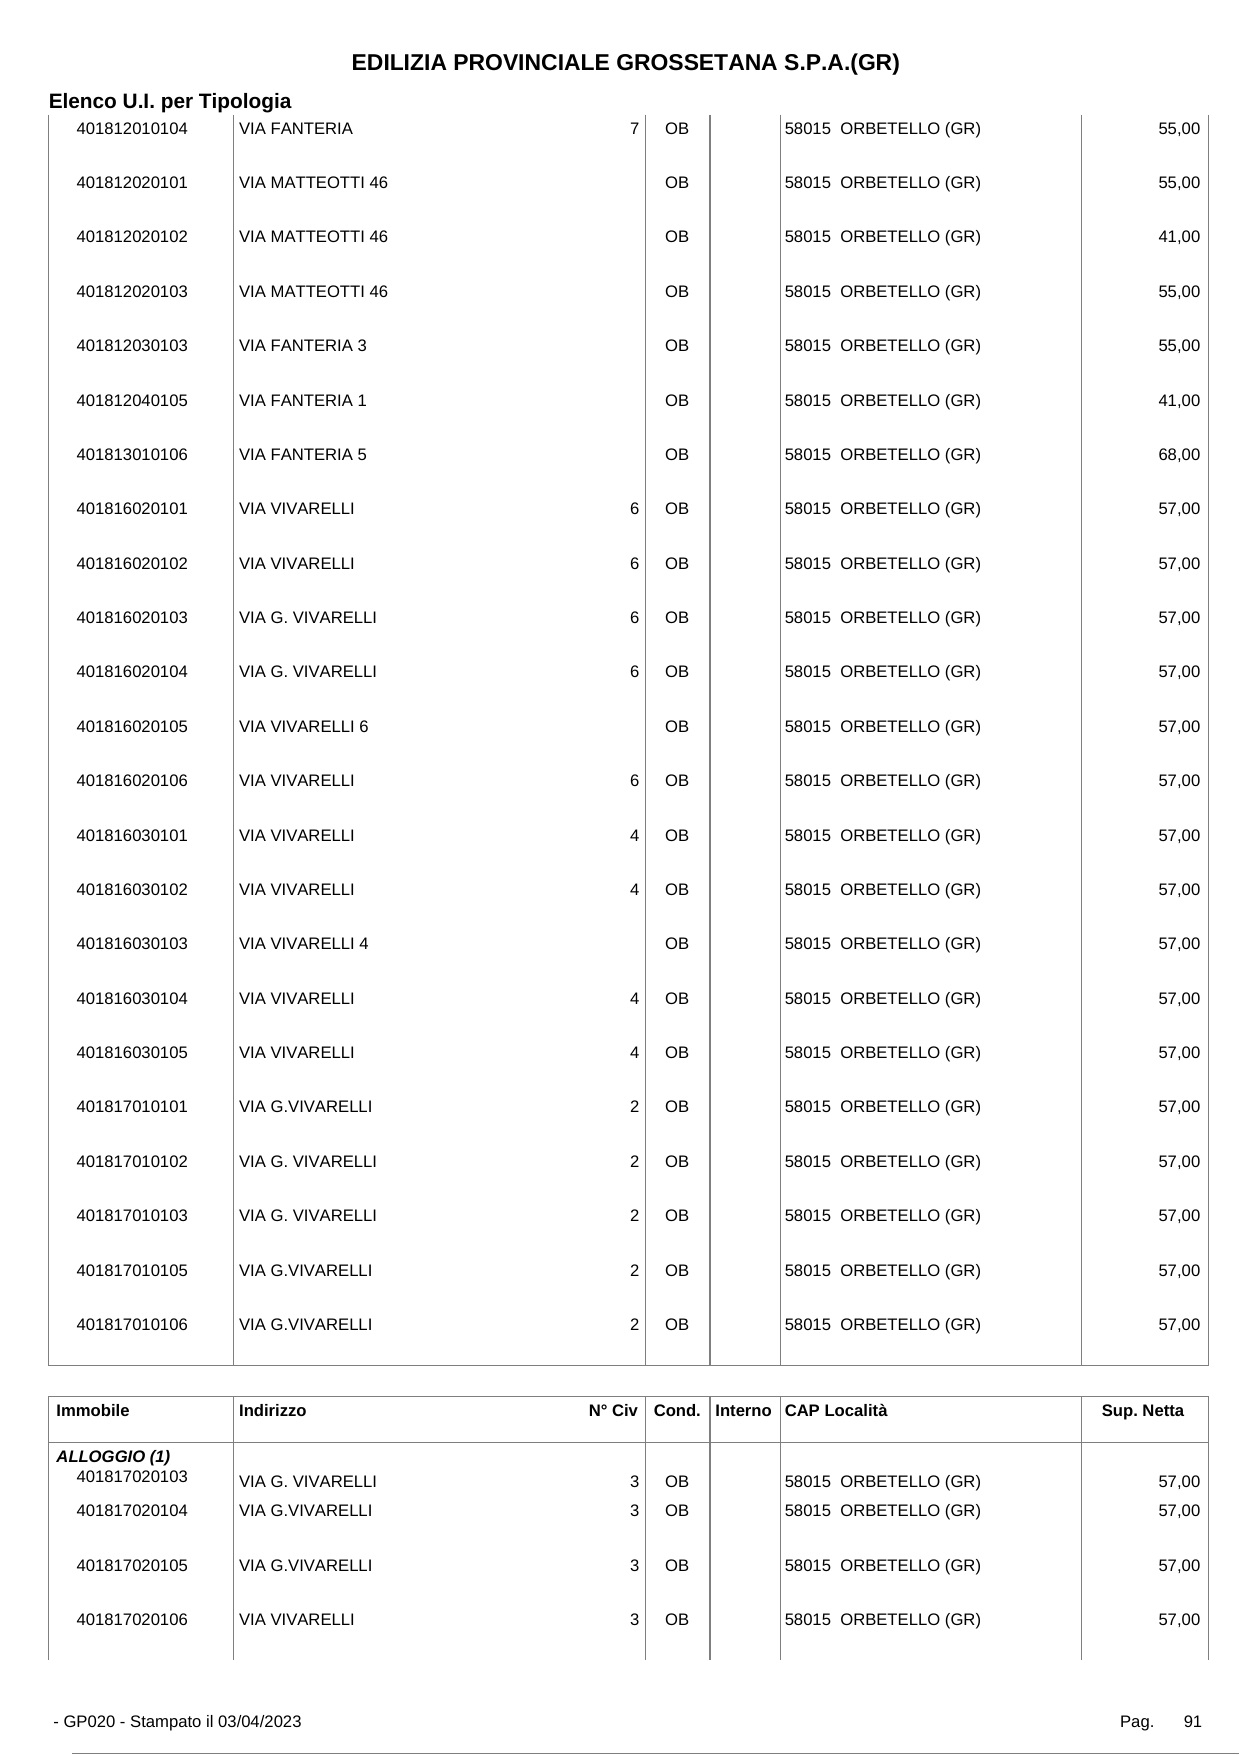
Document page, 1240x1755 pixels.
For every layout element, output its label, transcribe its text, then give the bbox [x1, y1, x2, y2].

table_cell OB [646, 1256, 709, 1311]
table_cell OB [646, 332, 709, 386]
table_cell 58015 ORBETELLO (GR) [781, 985, 1081, 1039]
table_cell [711, 386, 780, 441]
table_cell 57,00 [1082, 1093, 1208, 1148]
table_cell 58015 ORBETELLO (GR) [781, 1093, 1081, 1148]
table_cell [589, 386, 645, 441]
table_cell 58015 ORBETELLO (GR) [781, 1606, 1081, 1660]
table_cell OB [646, 441, 709, 495]
table_cell 2 [589, 1148, 645, 1202]
table_cell [589, 713, 645, 767]
table_cell 2 [589, 1311, 645, 1365]
table_cell 401817010105 [49, 1256, 233, 1311]
table_cell [589, 278, 645, 332]
table_cell [589, 223, 645, 278]
table_cell 6 [589, 550, 645, 604]
table_cell 401817020105 [49, 1551, 233, 1606]
table_cell 401816020101 [49, 495, 233, 549]
table_cell [711, 495, 780, 549]
table_cell [711, 1551, 780, 1606]
table_header Interno [711, 1397, 780, 1442]
table_cell OB [646, 1551, 709, 1606]
table_cell 6 [589, 495, 645, 549]
table_cell OB [646, 495, 709, 549]
table_cell 401816030101 [49, 821, 233, 876]
table_cell OB [646, 930, 709, 984]
table_cell 4 [589, 876, 645, 930]
table_cell [711, 441, 780, 495]
table_cell OB [646, 1311, 709, 1365]
table_cell 3 [589, 1551, 645, 1606]
table_cell VIA VIVARELLI [234, 876, 588, 930]
table_cell 58015 ORBETELLO (GR) [781, 441, 1081, 495]
table_cell VIA VIVARELLI [234, 495, 588, 549]
table_cell [589, 169, 645, 223]
table_cell VIA G. VIVARELLI [234, 1148, 588, 1202]
table_header N° Civ [589, 1397, 645, 1442]
table_cell VIA G. VIVARELLI [234, 1202, 588, 1256]
table_cell 2 [589, 1202, 645, 1256]
table_cell 401817020106 [49, 1606, 233, 1660]
table_cell 58015 ORBETELLO (GR) [781, 876, 1081, 930]
table_cell 55,00 [1082, 115, 1208, 169]
table_cell 401816030105 [49, 1039, 233, 1093]
table_cell VIA MATTEOTTI 46 [234, 223, 588, 278]
table_cell VIA G.VIVARELLI [234, 1093, 588, 1148]
table_cell 58015 ORBETELLO (GR) [781, 1551, 1081, 1606]
table_cell [711, 713, 780, 767]
table_cell 58015 ORBETELLO (GR) [781, 1039, 1081, 1093]
table_cell VIA FANTERIA 1 [234, 386, 588, 441]
table_cell 58015 ORBETELLO (GR) [781, 1497, 1081, 1551]
table_cell [711, 332, 780, 386]
table_cell 58015 ORBETELLO (GR) [781, 278, 1081, 332]
table_cell 3 [589, 1606, 645, 1660]
table_cell VIA FANTERIA 5 [234, 441, 588, 495]
table_cell 58015 ORBETELLO (GR) [781, 1443, 1081, 1497]
table_cell 401812020101 [49, 169, 233, 223]
table_cell 6 [589, 604, 645, 658]
table_cell OB [646, 1039, 709, 1093]
table_cell [711, 658, 780, 713]
table_cell 57,00 [1082, 1606, 1208, 1660]
table_cell OB [646, 1443, 709, 1497]
table_cell 57,00 [1082, 1202, 1208, 1256]
table_cell 3 [589, 1443, 645, 1497]
table_cell 55,00 [1082, 169, 1208, 223]
table_cell 58015 ORBETELLO (GR) [781, 1311, 1081, 1365]
table_cell VIA G.VIVARELLI [234, 1256, 588, 1311]
table_cell OB [646, 713, 709, 767]
table_cell 58015 ORBETELLO (GR) [781, 169, 1081, 223]
table_cell 41,00 [1082, 223, 1208, 278]
table_cell VIA VIVARELLI 6 [234, 713, 588, 767]
table_cell [711, 1039, 780, 1093]
table_cell VIA MATTEOTTI 46 [234, 169, 588, 223]
table_cell [711, 1443, 780, 1497]
table_cell 58015 ORBETELLO (GR) [781, 658, 1081, 713]
table_header CAP Località [781, 1397, 1081, 1442]
table_cell 3 [589, 1497, 645, 1551]
table_cell 58015 ORBETELLO (GR) [781, 1148, 1081, 1202]
table_cell [711, 223, 780, 278]
table_cell OB [646, 821, 709, 876]
table_cell 58015 ORBETELLO (GR) [781, 604, 1081, 658]
table_cell OB [646, 169, 709, 223]
table_cell [589, 930, 645, 984]
table_cell 58015 ORBETELLO (GR) [781, 495, 1081, 549]
table_cell 6 [589, 767, 645, 821]
table_cell 58015 ORBETELLO (GR) [781, 386, 1081, 441]
table_cell 57,00 [1082, 1148, 1208, 1202]
table_cell OB [646, 223, 709, 278]
table_cell OB [646, 876, 709, 930]
table_cell 55,00 [1082, 332, 1208, 386]
table_cell [711, 1606, 780, 1660]
table_cell 57,00 [1082, 1311, 1208, 1365]
table_cell 58015 ORBETELLO (GR) [781, 767, 1081, 821]
table_cell 57,00 [1082, 821, 1208, 876]
table_cell 401812020102 [49, 223, 233, 278]
table_cell OB [646, 550, 709, 604]
table_cell OB [646, 767, 709, 821]
table_cell 4 [589, 821, 645, 876]
table_cell [711, 930, 780, 984]
table_cell 57,00 [1082, 495, 1208, 549]
table_cell [711, 169, 780, 223]
table_cell 401816030102 [49, 876, 233, 930]
table_cell 401812020103 [49, 278, 233, 332]
table_cell 58015 ORBETELLO (GR) [781, 930, 1081, 984]
table_cell 401812010104 [49, 115, 233, 169]
table_cell 57,00 [1082, 1256, 1208, 1311]
table_cell [711, 1256, 780, 1311]
table_header Sup. Netta [1082, 1397, 1208, 1442]
table_cell 6 [589, 658, 645, 713]
table_cell 58015 ORBETELLO (GR) [781, 1202, 1081, 1256]
table_cell OB [646, 1148, 709, 1202]
table_cell OB [646, 604, 709, 658]
table_cell [711, 821, 780, 876]
table_cell 41,00 [1082, 386, 1208, 441]
table_cell [711, 115, 780, 169]
table_cell OB [646, 1202, 709, 1256]
table_cell 57,00 [1082, 713, 1208, 767]
table_cell [711, 1497, 780, 1551]
table_cell 401817020104 [49, 1497, 233, 1551]
table_cell [711, 550, 780, 604]
table_cell 57,00 [1082, 985, 1208, 1039]
table_cell VIA FANTERIA 3 [234, 332, 588, 386]
table_cell [711, 876, 780, 930]
table_cell OB [646, 1606, 709, 1660]
table_cell VIA G. VIVARELLI [234, 1443, 588, 1497]
table_cell OB [646, 278, 709, 332]
table_cell OB [646, 658, 709, 713]
table_cell 2 [589, 1093, 645, 1148]
table_cell 401816020104 [49, 658, 233, 713]
table_cell 58015 ORBETELLO (GR) [781, 115, 1081, 169]
table_cell 58015 ORBETELLO (GR) [781, 550, 1081, 604]
table_cell 57,00 [1082, 1039, 1208, 1093]
table_cell VIA G.VIVARELLI [234, 1311, 588, 1365]
table_cell 58015 ORBETELLO (GR) [781, 223, 1081, 278]
table_cell 401816030104 [49, 985, 233, 1039]
table_cell VIA VIVARELLI [234, 821, 588, 876]
table_cell [589, 332, 645, 386]
table_cell 57,00 [1082, 604, 1208, 658]
table_cell 401812040105 [49, 386, 233, 441]
table_cell VIA G. VIVARELLI [234, 604, 588, 658]
table_cell 58015 ORBETELLO (GR) [781, 821, 1081, 876]
table_cell 401817010106 [49, 1311, 233, 1365]
table_cell 401816030103 [49, 930, 233, 984]
table_cell VIA G.VIVARELLI [234, 1497, 588, 1551]
table_cell 4 [589, 1039, 645, 1093]
table_cell 401817010103 [49, 1202, 233, 1256]
table_cell VIA VIVARELLI [234, 550, 588, 604]
table_cell 401817010102 [49, 1148, 233, 1202]
table_cell [711, 604, 780, 658]
table_cell [589, 441, 645, 495]
table_cell OB [646, 386, 709, 441]
table_cell [711, 985, 780, 1039]
table_cell VIA VIVARELLI [234, 1039, 588, 1093]
table_cell VIA VIVARELLI 4 [234, 930, 588, 984]
table_cell 57,00 [1082, 930, 1208, 984]
table_cell OB [646, 1497, 709, 1551]
table_cell OB [646, 1093, 709, 1148]
table_cell VIA VIVARELLI [234, 1606, 588, 1660]
table_cell VIA VIVARELLI [234, 767, 588, 821]
table_header Cond. [646, 1397, 709, 1442]
table_cell 401817010101 [49, 1093, 233, 1148]
table_header Immobile [49, 1397, 233, 1442]
table_cell 401816020102 [49, 550, 233, 604]
table_cell VIA G. VIVARELLI [234, 658, 588, 713]
table_cell 57,00 [1082, 876, 1208, 930]
table_cell 57,00 [1082, 550, 1208, 604]
table_cell 68,00 [1082, 441, 1208, 495]
table_cell 401816020106 [49, 767, 233, 821]
table_cell 58015 ORBETELLO (GR) [781, 713, 1081, 767]
table_cell 401816020103 [49, 604, 233, 658]
table_cell VIA MATTEOTTI 46 [234, 278, 588, 332]
table_cell [711, 1311, 780, 1365]
table_cell ALLOGGIO (1) 401817020103 [49, 1443, 233, 1497]
table_cell 57,00 [1082, 767, 1208, 821]
table_cell 57,00 [1082, 1443, 1208, 1497]
table_cell 57,00 [1082, 1497, 1208, 1551]
table_cell [711, 1148, 780, 1202]
table_cell OB [646, 115, 709, 169]
table_cell 4 [589, 985, 645, 1039]
table_cell 57,00 [1082, 658, 1208, 713]
table_cell 2 [589, 1256, 645, 1311]
table_cell VIA G.VIVARELLI [234, 1551, 588, 1606]
table_cell OB [646, 985, 709, 1039]
table_cell 58015 ORBETELLO (GR) [781, 1256, 1081, 1311]
table_cell [711, 767, 780, 821]
table_cell VIA FANTERIA [234, 115, 588, 169]
table_cell 55,00 [1082, 278, 1208, 332]
table_header Indirizzo [234, 1397, 588, 1442]
table_cell 57,00 [1082, 1551, 1208, 1606]
table_cell 58015 ORBETELLO (GR) [781, 332, 1081, 386]
table_cell 401812030103 [49, 332, 233, 386]
table_cell 401813010106 [49, 441, 233, 495]
table_cell [711, 1093, 780, 1148]
table_cell 401816020105 [49, 713, 233, 767]
table_cell [711, 1202, 780, 1256]
table_cell VIA VIVARELLI [234, 985, 588, 1039]
table_cell [711, 278, 780, 332]
table_cell 7 [589, 115, 645, 169]
